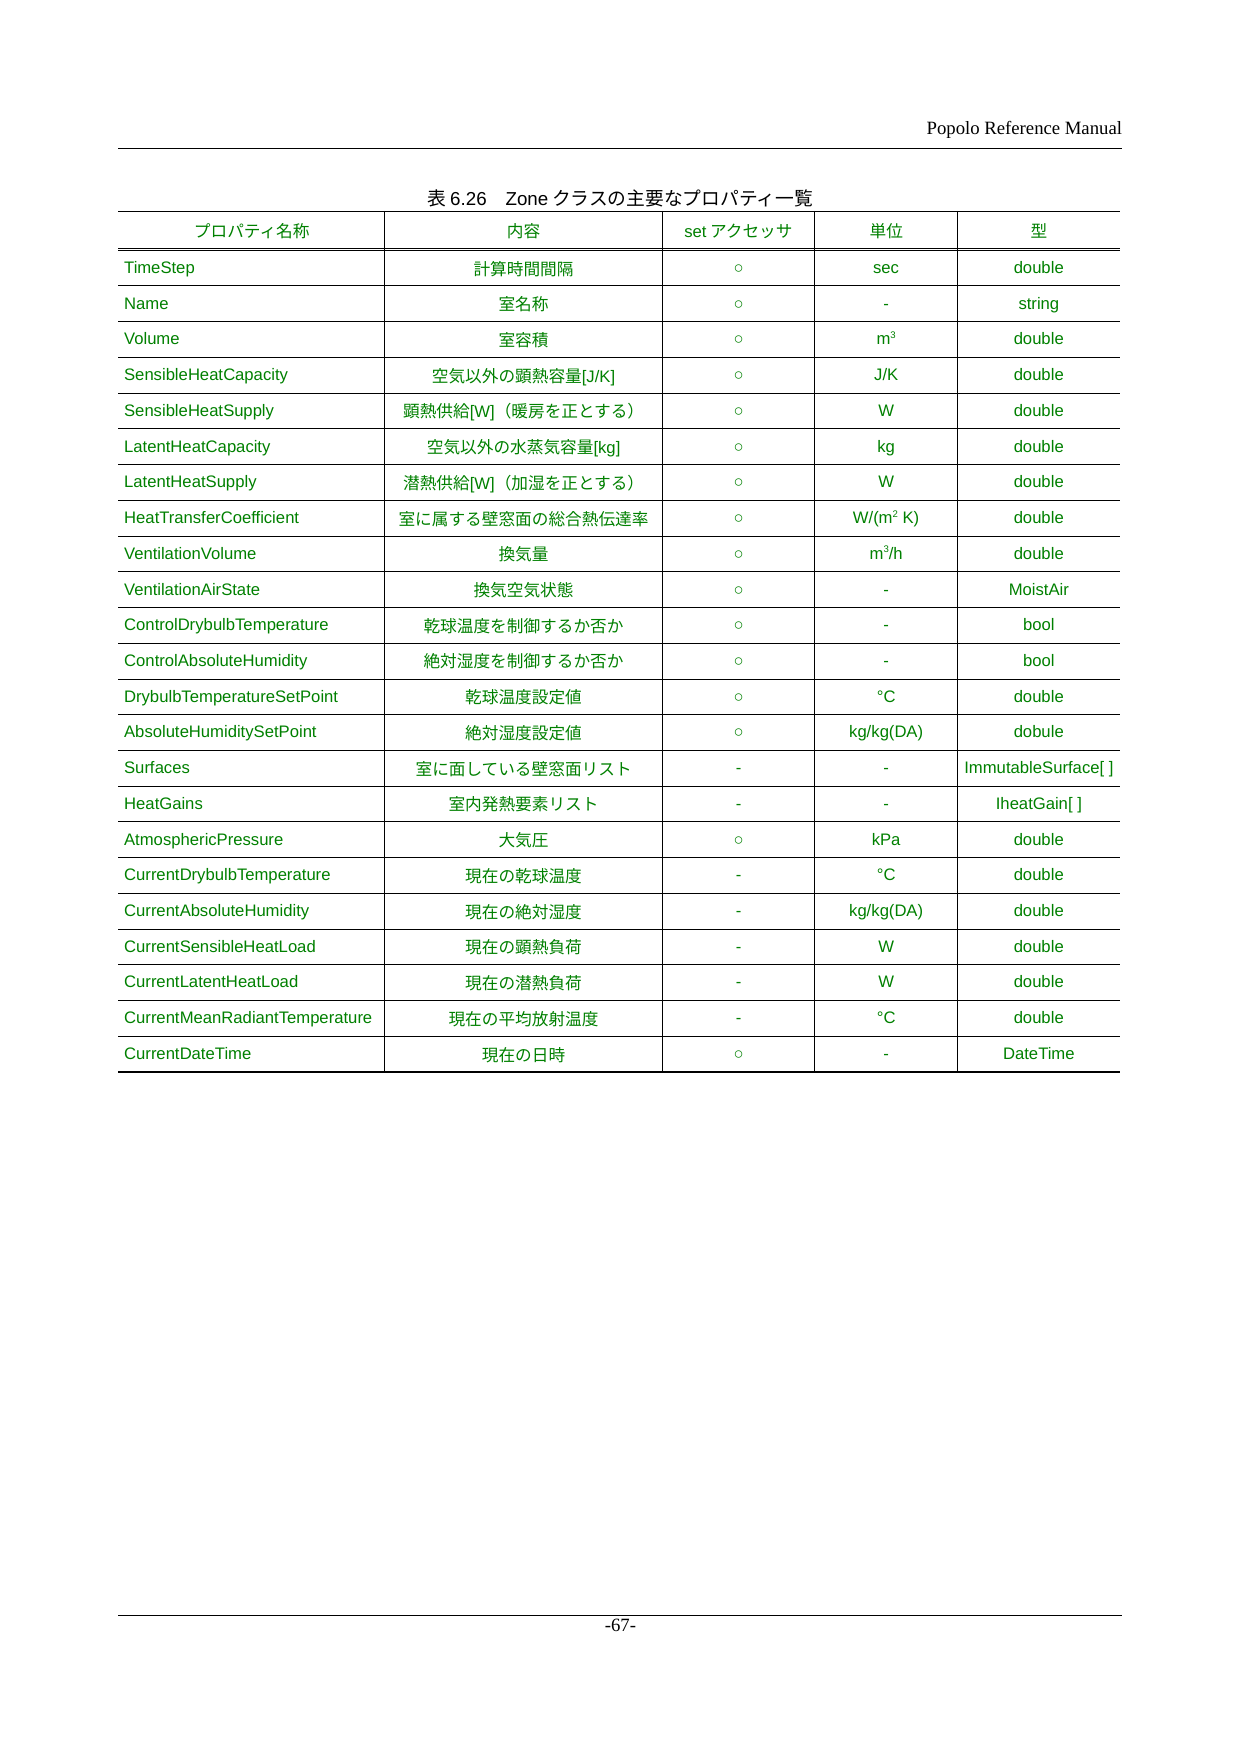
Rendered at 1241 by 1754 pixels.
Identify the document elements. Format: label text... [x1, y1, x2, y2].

table_cell ControlAbsoluteHumidity [118, 644, 384, 678]
table_cell double [958, 465, 1120, 500]
table_cell bool [958, 608, 1120, 643]
table_cell 乾球温度を制御するか否か [385, 608, 662, 643]
table_cell 計算時間間隔 [385, 251, 662, 285]
table_cell ○ [663, 572, 814, 607]
table_cell 現在の日時 [385, 1037, 662, 1071]
table_cell ○ [663, 1037, 814, 1071]
table_cell 室容積 [385, 322, 662, 357]
table_cell bool [958, 644, 1120, 678]
table_cell m3/h [815, 537, 957, 571]
table_cell ○ [663, 715, 814, 750]
table_cell - [815, 286, 957, 321]
table_cell ○ [663, 465, 814, 500]
table_cell ○ [663, 322, 814, 357]
table_cell double [958, 822, 1120, 857]
table_cell Name [118, 286, 384, 321]
table_cell - [663, 1001, 814, 1036]
table_cell SensibleHeatSupply [118, 394, 384, 428]
table_cell CurrentMeanRadiantTemperature [118, 1001, 384, 1036]
table_cell - [663, 858, 814, 893]
table_cell MoistAir [958, 572, 1120, 607]
table_cell SensibleHeatCapacity [118, 358, 384, 393]
table_cell °C [815, 858, 957, 893]
table_cell string [958, 286, 1120, 321]
table_cell 室に面している壁窓面リスト [385, 751, 662, 786]
table_cell dobule [958, 715, 1120, 750]
table_cell W [815, 965, 957, 1000]
table_cell double [958, 1001, 1120, 1036]
table_cell 絶対湿度設定値 [385, 715, 662, 750]
table_cell 空気以外の水蒸気容量[kg] [385, 429, 662, 464]
table_cell CurrentAbsoluteHumidity [118, 894, 384, 928]
table_cell kPa [815, 822, 957, 857]
table_cell W [815, 465, 957, 500]
table_cell °C [815, 680, 957, 714]
table_cell double [958, 322, 1120, 357]
table_cell LatentHeatCapacity [118, 429, 384, 464]
table_cell 室名称 [385, 286, 662, 321]
table_cell W/(m2 K) [815, 501, 957, 536]
table_cell double [958, 965, 1120, 1000]
table_header 内容 [385, 212, 662, 247]
table_cell HeatTransferCoefficient [118, 501, 384, 536]
table_cell 顕熱供給[W]（暖房を正とする） [385, 394, 662, 428]
table_cell double [958, 358, 1120, 393]
table_cell J/K [815, 358, 957, 393]
table_cell double [958, 501, 1120, 536]
table_cell ○ [663, 501, 814, 536]
table_cell double [958, 930, 1120, 964]
table_cell ○ [663, 394, 814, 428]
table_cell ControlDrybulbTemperature [118, 608, 384, 643]
table_cell ○ [663, 358, 814, 393]
table_cell - [815, 608, 957, 643]
table_cell 換気空気状態 [385, 572, 662, 607]
table_cell 現在の平均放射温度 [385, 1001, 662, 1036]
table_cell HeatGains [118, 787, 384, 821]
table_cell double [958, 680, 1120, 714]
table_cell 大気圧 [385, 822, 662, 857]
table_cell DateTime [958, 1037, 1120, 1071]
table_cell kg/kg(DA) [815, 894, 957, 928]
table_cell ○ [663, 251, 814, 285]
table_cell - [815, 1037, 957, 1071]
table_cell m3 [815, 322, 957, 357]
table_cell IheatGain[ ] [958, 787, 1120, 821]
table_cell CurrentDrybulbTemperature [118, 858, 384, 893]
table_cell 室に属する壁窓面の総合熱伝達率 [385, 501, 662, 536]
table_cell 乾球温度設定値 [385, 680, 662, 714]
table_cell 潜熱供給[W]（加湿を正とする） [385, 465, 662, 500]
table_cell W [815, 930, 957, 964]
table_cell 室内発熱要素リスト [385, 787, 662, 821]
table_cell kg [815, 429, 957, 464]
table_cell 換気量 [385, 537, 662, 571]
table_cell - [663, 965, 814, 1000]
table_cell Volume [118, 322, 384, 357]
table_cell DrybulbTemperatureSetPoint [118, 680, 384, 714]
table_cell Surfaces [118, 751, 384, 786]
table_cell - [663, 751, 814, 786]
table_cell AbsoluteHumiditySetPoint [118, 715, 384, 750]
table_cell - [815, 644, 957, 678]
table_cell ○ [663, 608, 814, 643]
table_cell - [815, 787, 957, 821]
table_cell ○ [663, 644, 814, 678]
table_cell W [815, 394, 957, 428]
table_cell ImmutableSurface[ ] [958, 751, 1120, 786]
table_cell 現在の乾球温度 [385, 858, 662, 893]
table_cell VentilationVolume [118, 537, 384, 571]
table_cell AtmosphericPressure [118, 822, 384, 857]
table_cell ○ [663, 822, 814, 857]
table_header setアクセッサ [663, 212, 814, 247]
table_cell - [663, 894, 814, 928]
table_cell CurrentLatentHeatLoad [118, 965, 384, 1000]
table_cell TimeStep [118, 251, 384, 285]
table_cell kg/kg(DA) [815, 715, 957, 750]
table_cell sec [815, 251, 957, 285]
table_cell °C [815, 1001, 957, 1036]
table_cell ○ [663, 680, 814, 714]
table_cell double [958, 429, 1120, 464]
table_header 型 [958, 212, 1120, 247]
table_cell - [815, 751, 957, 786]
table_cell CurrentDateTime [118, 1037, 384, 1071]
table_cell 現在の顕熱負荷 [385, 930, 662, 964]
table_cell VentilationAirState [118, 572, 384, 607]
table_cell 現在の潜熱負荷 [385, 965, 662, 1000]
table_cell double [958, 251, 1120, 285]
table_header プロパティ名称 [118, 212, 384, 247]
table_cell 現在の絶対湿度 [385, 894, 662, 928]
table_cell ○ [663, 429, 814, 464]
table_cell ○ [663, 286, 814, 321]
table_cell LatentHeatSupply [118, 465, 384, 500]
table_cell ○ [663, 537, 814, 571]
table_cell - [663, 787, 814, 821]
text 表6.26 Zoneクラスの主要なプロパティ一覧 [118, 184, 1122, 211]
table_cell - [663, 930, 814, 964]
table_cell double [958, 858, 1120, 893]
table_cell - [815, 572, 957, 607]
table_cell 絶対湿度を制御するか否か [385, 644, 662, 678]
table_header 単位 [815, 212, 957, 247]
table_cell 空気以外の顕熱容量[J/K] [385, 358, 662, 393]
table_cell double [958, 894, 1120, 928]
table_cell CurrentSensibleHeatLoad [118, 930, 384, 964]
table_cell double [958, 537, 1120, 571]
table_cell double [958, 394, 1120, 428]
